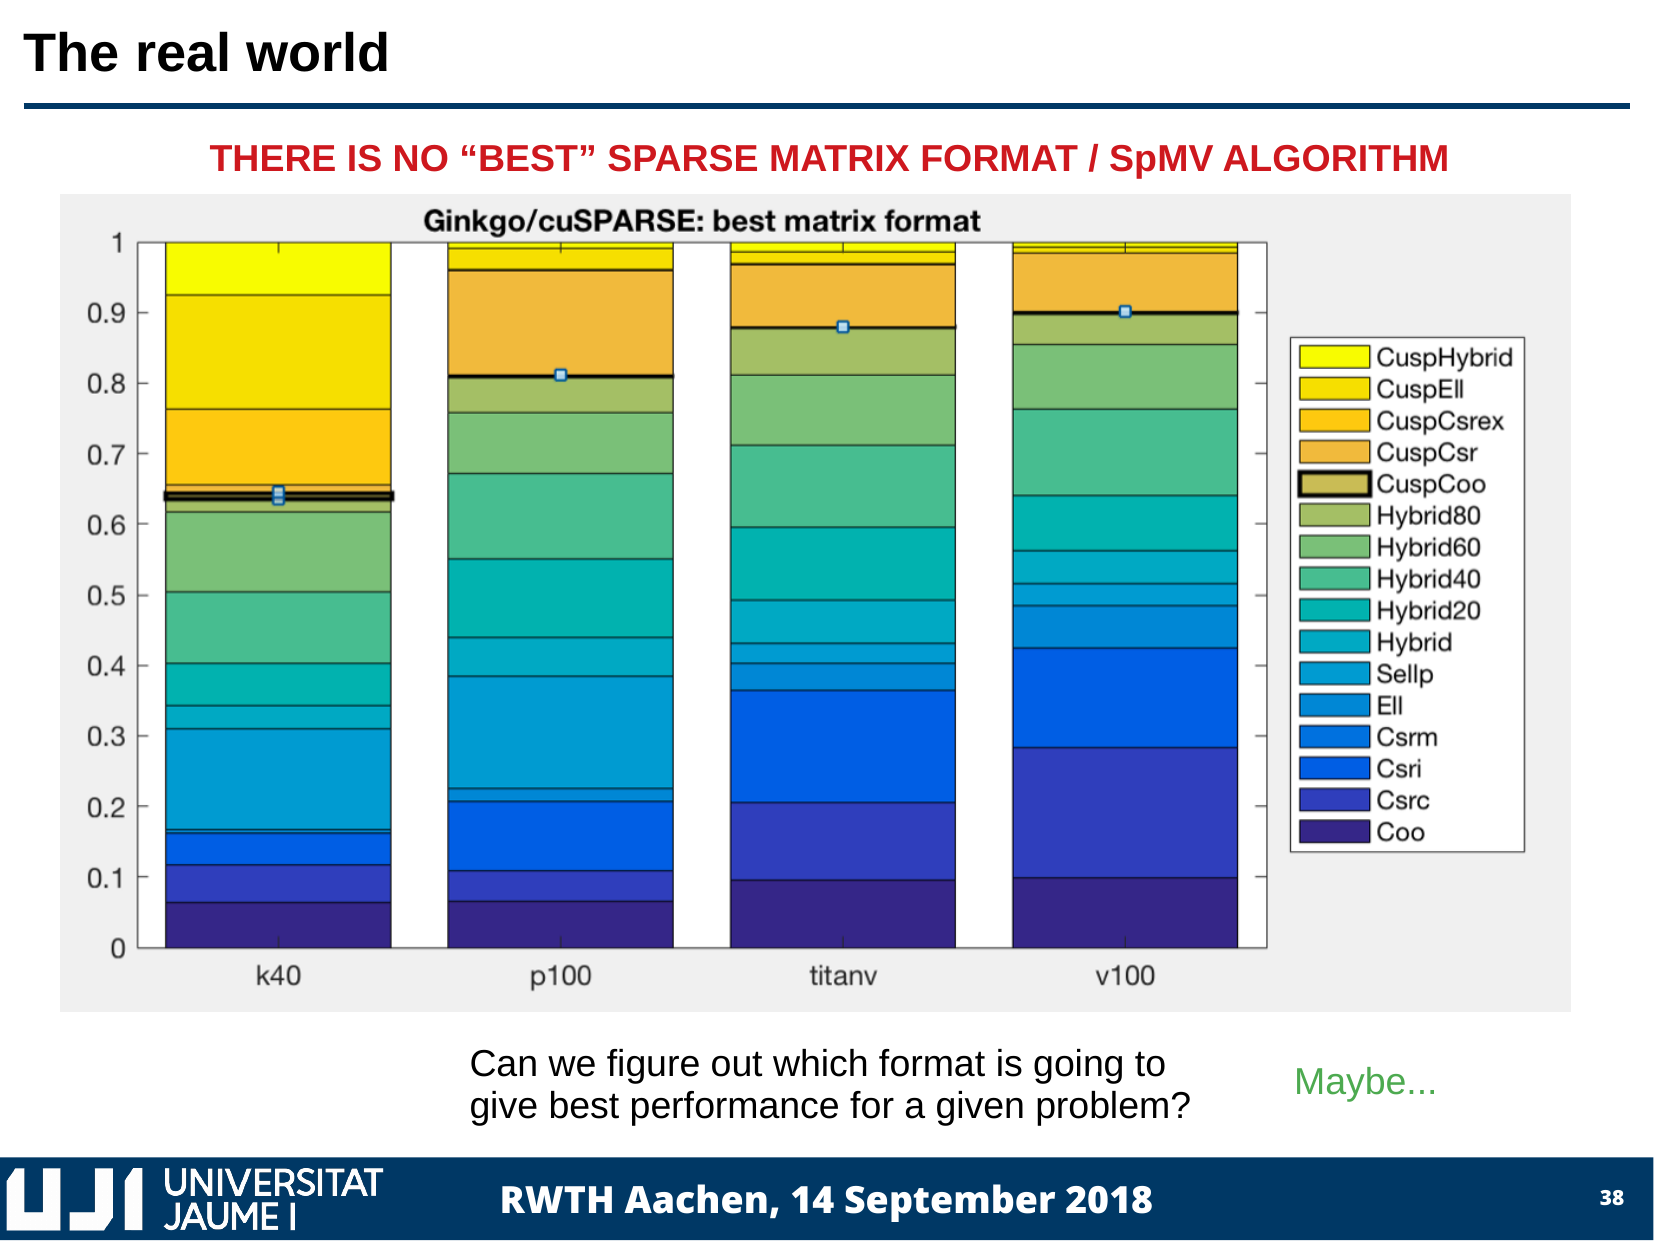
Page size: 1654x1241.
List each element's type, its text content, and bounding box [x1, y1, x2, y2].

picture [0, 1158, 390, 1241]
text_box Can we figure out which format is going to give best performance for a given problem? [454, 1035, 1217, 1134]
text_box Maybe... [1279, 1053, 1453, 1111]
picture [60, 194, 1571, 1012]
title The real world [23, 0, 1630, 107]
text_box THERE IS NO “BEST” SPARSE MATRIX FORMAT / SpMV ALGORITHM [194, 129, 1466, 187]
